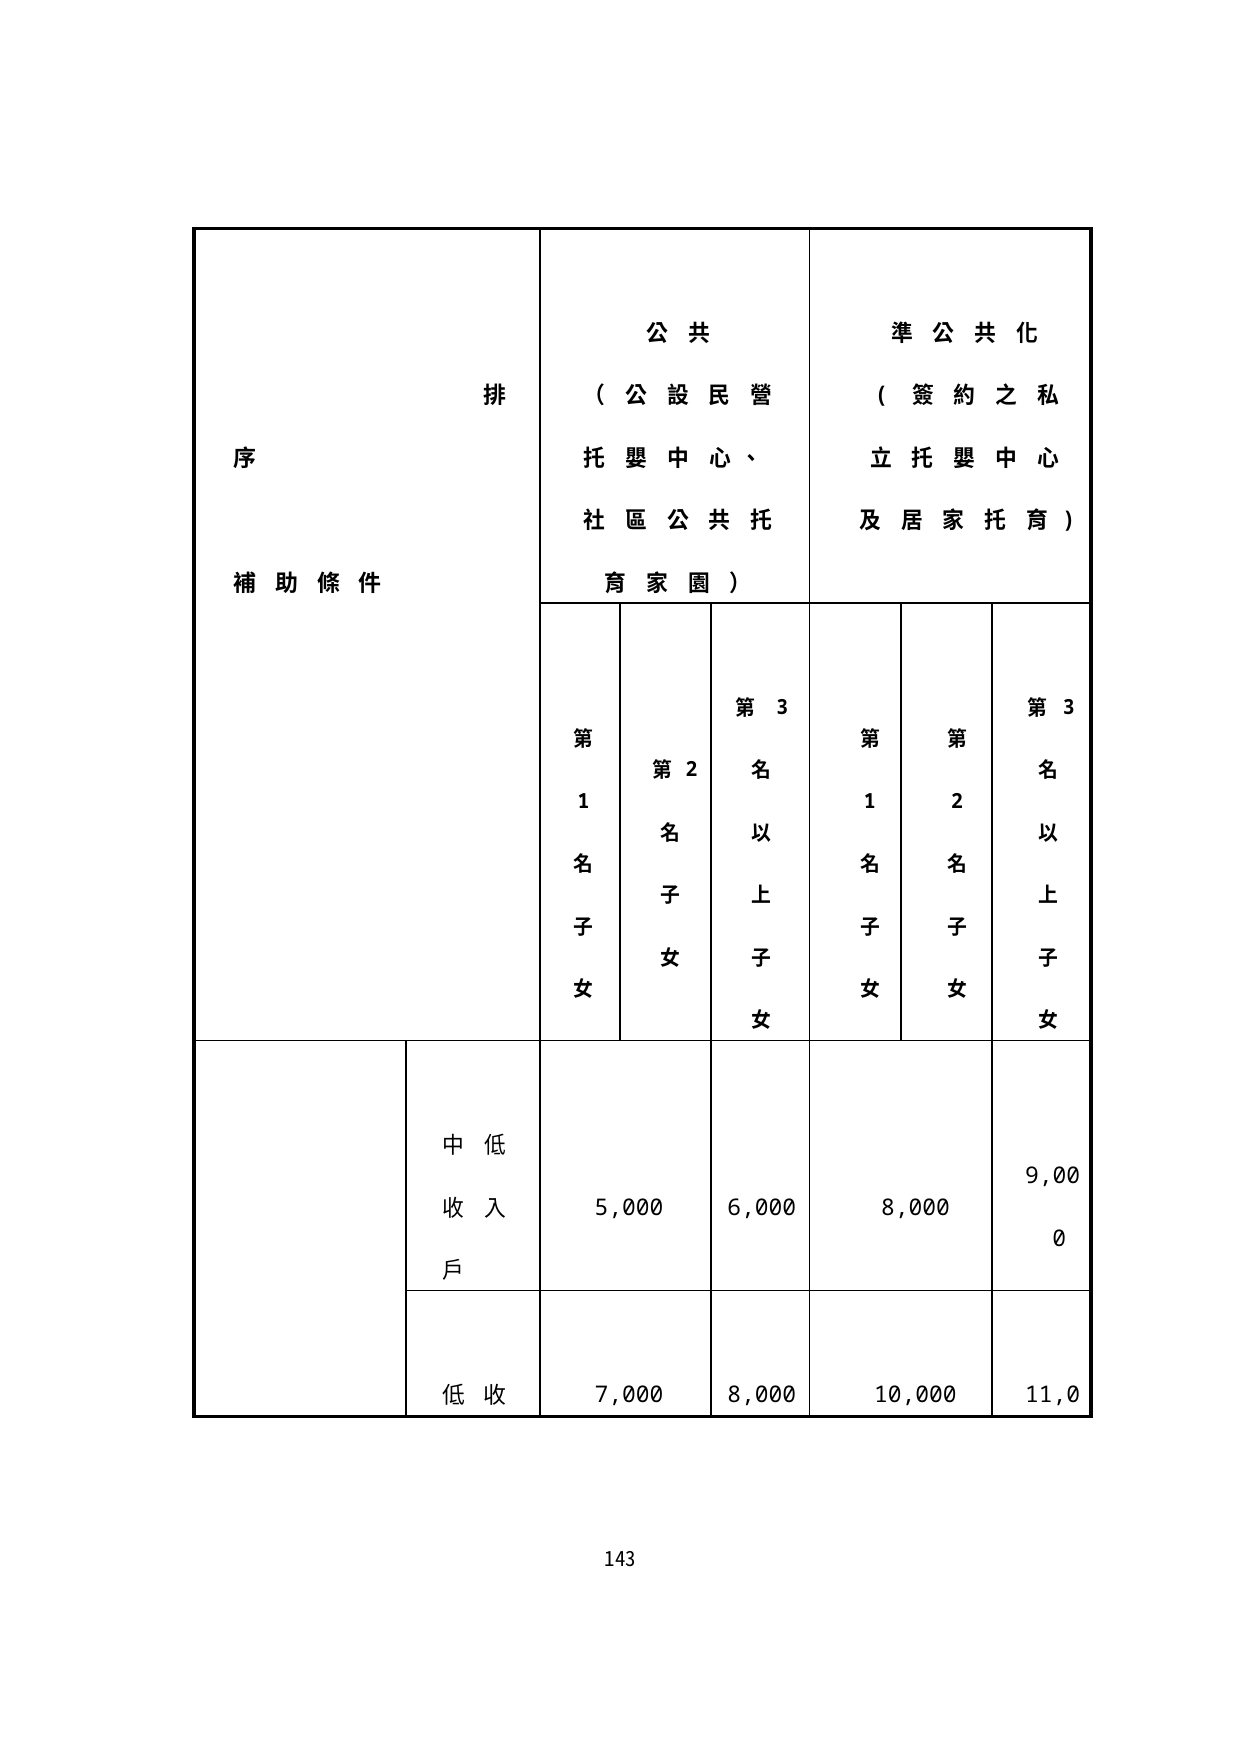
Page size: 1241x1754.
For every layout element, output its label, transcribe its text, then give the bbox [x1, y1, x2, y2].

table_cell 第2名子女 [621, 604, 710, 1040]
table_cell 第2名子女 [902, 604, 991, 1040]
table_cell 8,000 [810, 1041, 991, 1290]
table_cell 第1名子女 [810, 604, 900, 1040]
table_cell 7,000 [541, 1291, 710, 1415]
table_cell 第3名以上子女 [993, 604, 1089, 1040]
table_cell 中低收入戶 [407, 1041, 539, 1290]
table_cell 9,000 [993, 1041, 1089, 1290]
table_cell 6,000 [712, 1041, 809, 1290]
table_header 公共 （公設民營托嬰中心、社區公共托育家園） [541, 230, 809, 602]
table_cell [196, 1041, 405, 1415]
table_cell 5,000 [541, 1041, 710, 1290]
table_header 排序 補助條件 [196, 230, 539, 1040]
table_cell 第3名以上子女 [712, 604, 809, 1040]
table_cell 第1名子女 [541, 604, 619, 1040]
table_cell 10,000 [810, 1291, 991, 1415]
table_cell 8,000 [712, 1291, 809, 1415]
table_cell 11,0 [993, 1291, 1089, 1415]
table_header 準公共化 (簽約之私立托嬰中心及居家托育) [810, 230, 1089, 602]
table_cell 低收 [407, 1291, 539, 1415]
